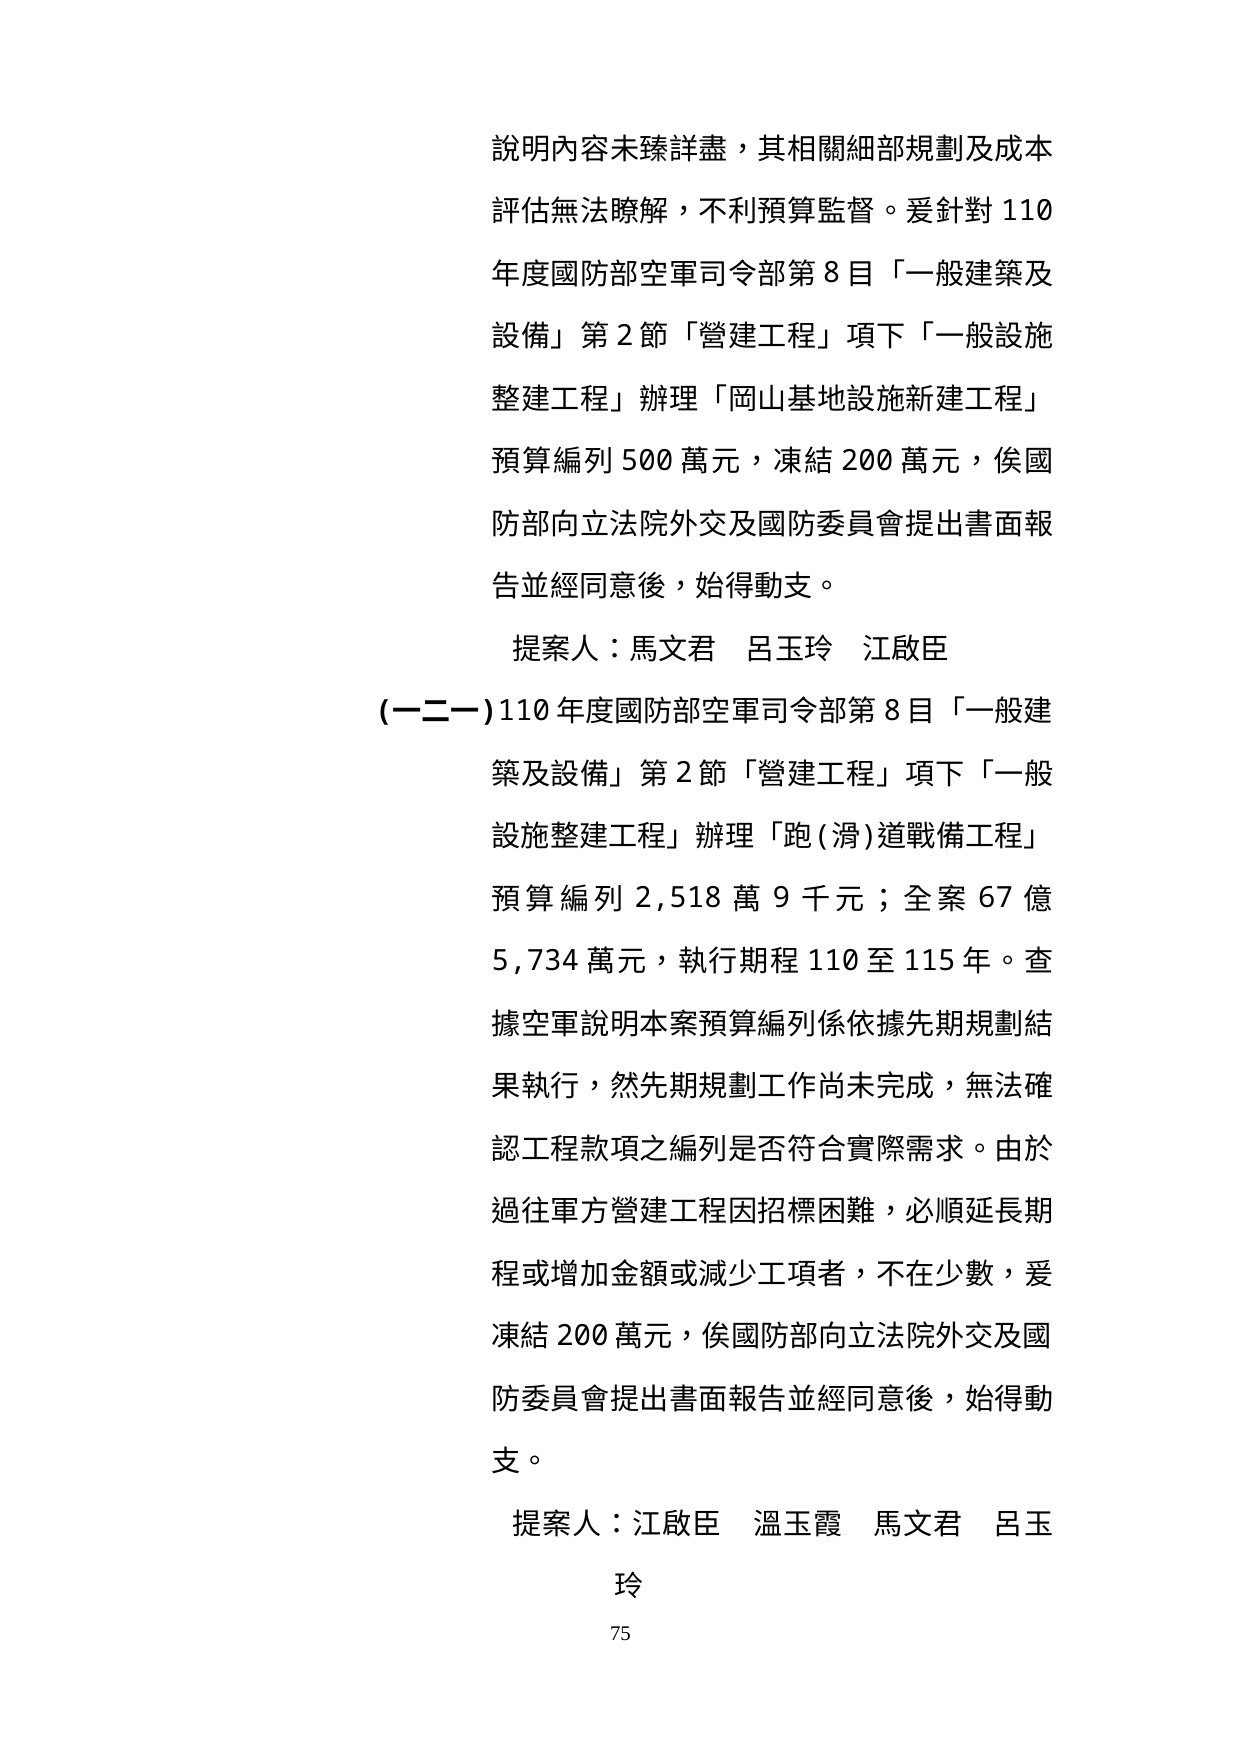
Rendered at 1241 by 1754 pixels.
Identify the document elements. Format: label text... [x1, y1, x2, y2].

text 提案人：馬文君 呂玉玲 江啟臣 [512, 605, 1053, 667]
text 說明內容未臻詳盡，其相關細部規劃及成本評估無法瞭解，不利預算監督。爰針對110年度國防部空軍司令部第8目「一般建築及設備」第2節「營建工程」項下「一般設施整建工程」辦理「岡山基地設施新建工程」預算編列500萬元，凍結200萬元，俟國防部向立法院外交及國防委員會提出書面報告並經同意後，始得動支。 [375, 105, 1053, 605]
text (一二一)110年度國防部空軍司令部第8目「一般建築及設備」第2節「營建工程」項下「一般設施整建工程」辦理「跑(滑)道戰備工程」預算編列2,518萬9千元；全案67億5,734萬元，執行期程110至115年。查據空軍說明本案預算編列係依據先期規劃結果執行，然先期規劃工作尚未完成，無法確認工程款項之編列是否符合實際需求。由於過往軍方營建工程因招標困難，必順延長期程或增加金額或減少工項者，不在少數，爰凍結200萬元，俟國防部向立法院外交及國防委員會提出書面報告並經同意後，始得動支。 [375, 667, 1053, 1480]
text 提案人：江啟臣 溫玉霞 馬文君 呂玉玲 [512, 1480, 1053, 1605]
